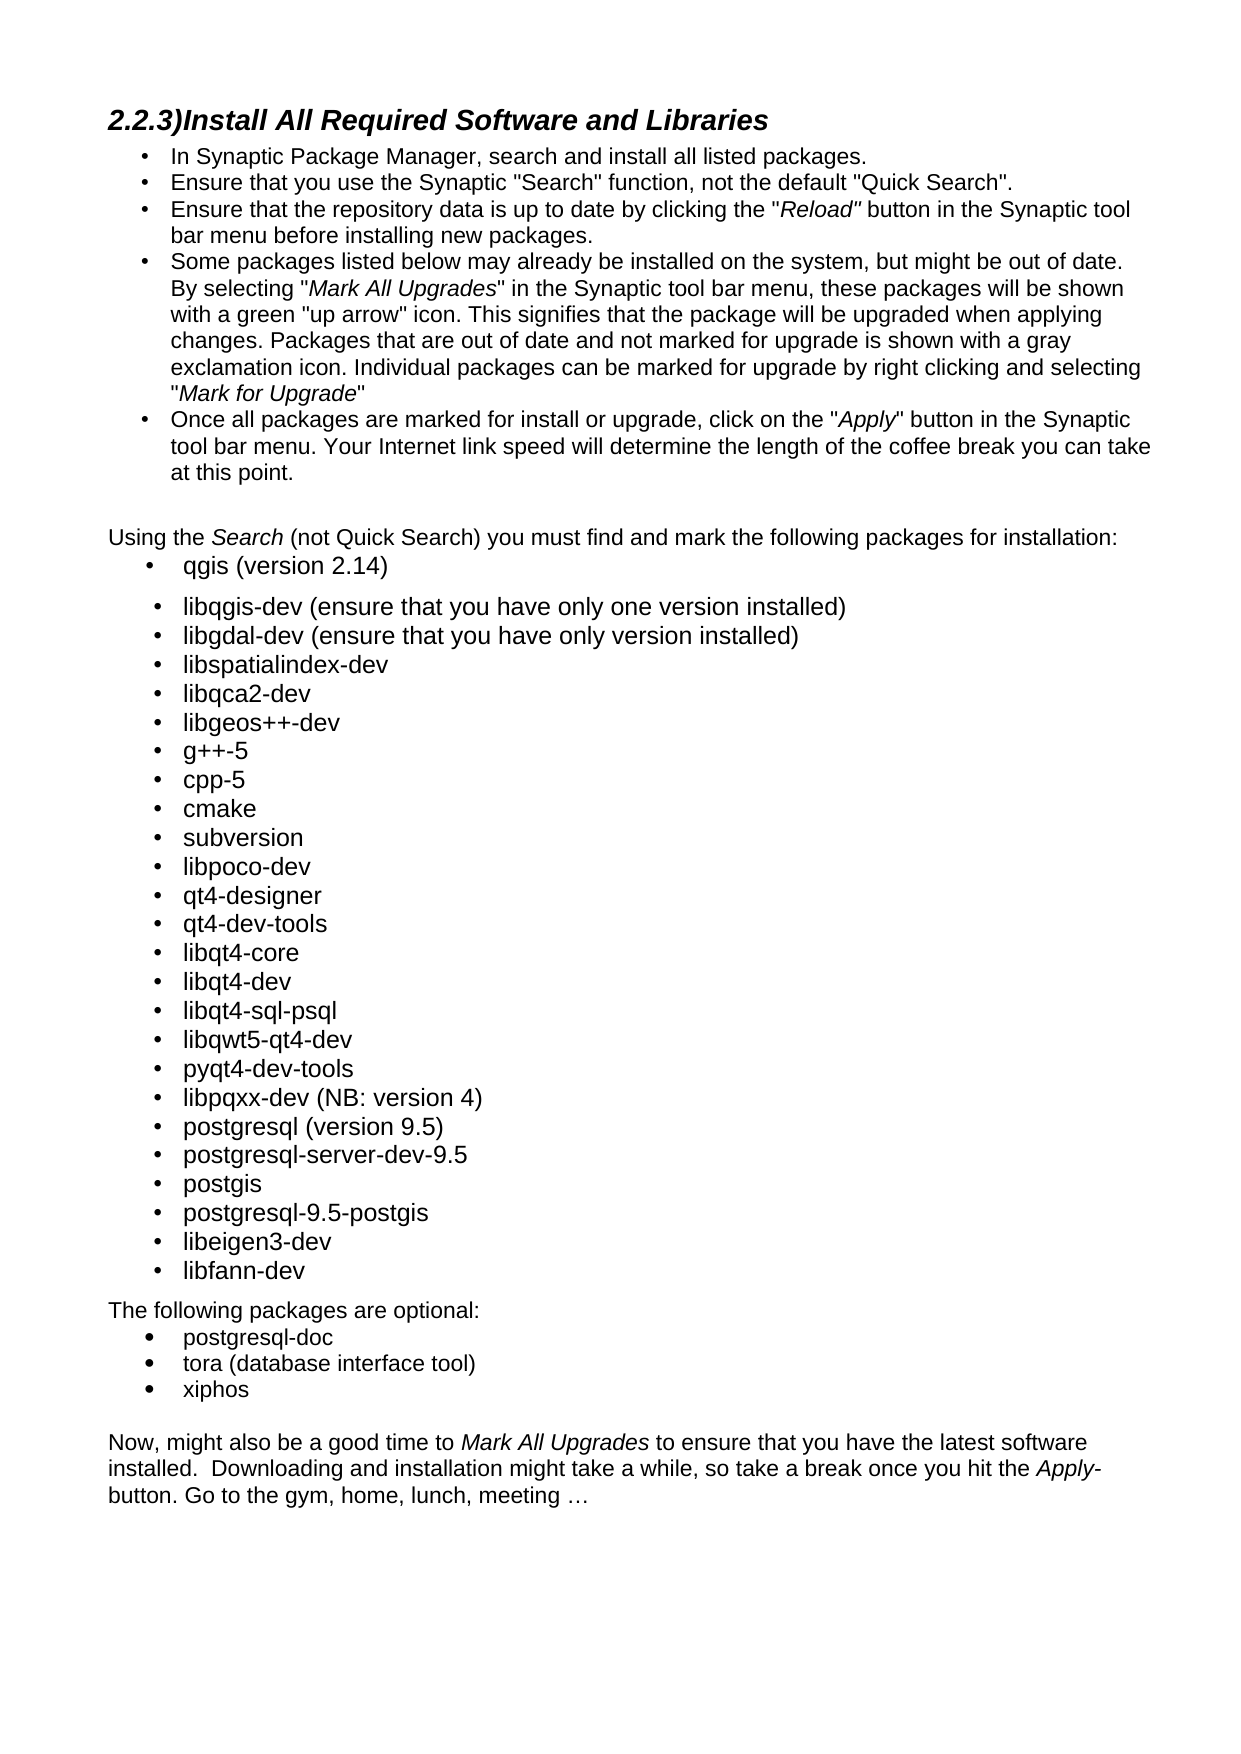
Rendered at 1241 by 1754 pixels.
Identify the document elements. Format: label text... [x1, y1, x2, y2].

list postgresql-doc [145, 1323, 1156, 1350]
list libqt4-dev [153, 967, 1156, 996]
list postgis [153, 1169, 1156, 1198]
list libgdal-dev (ensure that you have only version installed) [153, 621, 1156, 650]
list qt4-designer [153, 881, 1156, 909]
list libqca2-dev [153, 679, 1156, 707]
list g++-5 [153, 736, 1156, 765]
list Ensure that you use the Synaptic "Search" function, not the default "Quick Search". [141, 169, 1156, 196]
text The following packages are optional: [108, 1297, 1156, 1323]
list subversion [153, 823, 1156, 852]
list Once all packages are marked for install or upgrade, click on the "Apply" button in the Synaptic tool bar menu. Your Internet link speed will determine the length of the coffee break you can take at this point. [141, 406, 1156, 486]
list libeigen3-dev [153, 1227, 1156, 1256]
list libgeos++-dev [153, 707, 1156, 736]
text Using the Search (not Quick Search) you must find and mark the following packages for installation: [108, 524, 1156, 551]
list xiphos [145, 1376, 1156, 1402]
list pyqt4-dev-tools [153, 1054, 1156, 1083]
text Now, might also be a good time to Mark All Upgrades to ensure that you have the latest software installed. Downloading and installation might take a while, so take a break once you hit the Apply-button. Go to the gym, home, lunch, meeting … [108, 1429, 1156, 1508]
list In Synaptic Package Manager, search and install all listed packages. [141, 143, 1156, 169]
list libqt4-sql-psql [153, 996, 1156, 1025]
list tora (database interface tool) [145, 1350, 1156, 1376]
list libpoco-dev [153, 852, 1156, 881]
list libqgis-dev (ensure that you have only one version installed) [153, 592, 1156, 621]
list qt4-dev-tools [153, 909, 1156, 938]
list Ensure that the repository data is up to date by clicking the "Reload" button in the Synaptic tool bar menu before installing new packages. [141, 196, 1156, 248]
list postgresql-server-dev-9.5 [153, 1140, 1156, 1169]
list cpp-5 [153, 765, 1156, 794]
list postgresql (version 9.5) [153, 1111, 1156, 1140]
list libpqxx-dev (NB: version 4) [153, 1083, 1156, 1111]
list postgresql-9.5-postgis [153, 1198, 1156, 1227]
list libqt4-core [153, 938, 1156, 967]
list libfann-dev [153, 1256, 1156, 1284]
list libqwt5-qt4-dev [153, 1025, 1156, 1054]
list Some packages listed below may already be installed on the system, but might be out of date. By selecting "Mark All Upgrades" in the Synaptic tool bar menu, these packages will be shown with a green "up arrow" icon. This signifies that the package will be upgraded when applying changes. Packages that are out of date and not marked for upgrade is shown with a gray exclamation icon. Individual packages can be marked for upgrade by right clicking and selecting "Mark for Upgrade" [141, 248, 1156, 406]
list libspatialindex-dev [153, 650, 1156, 679]
subtitle Install All Required Software and Libraries [108, 103, 1156, 137]
list qgis (version 2.14) [145, 551, 1156, 579]
list cmake [153, 794, 1156, 823]
